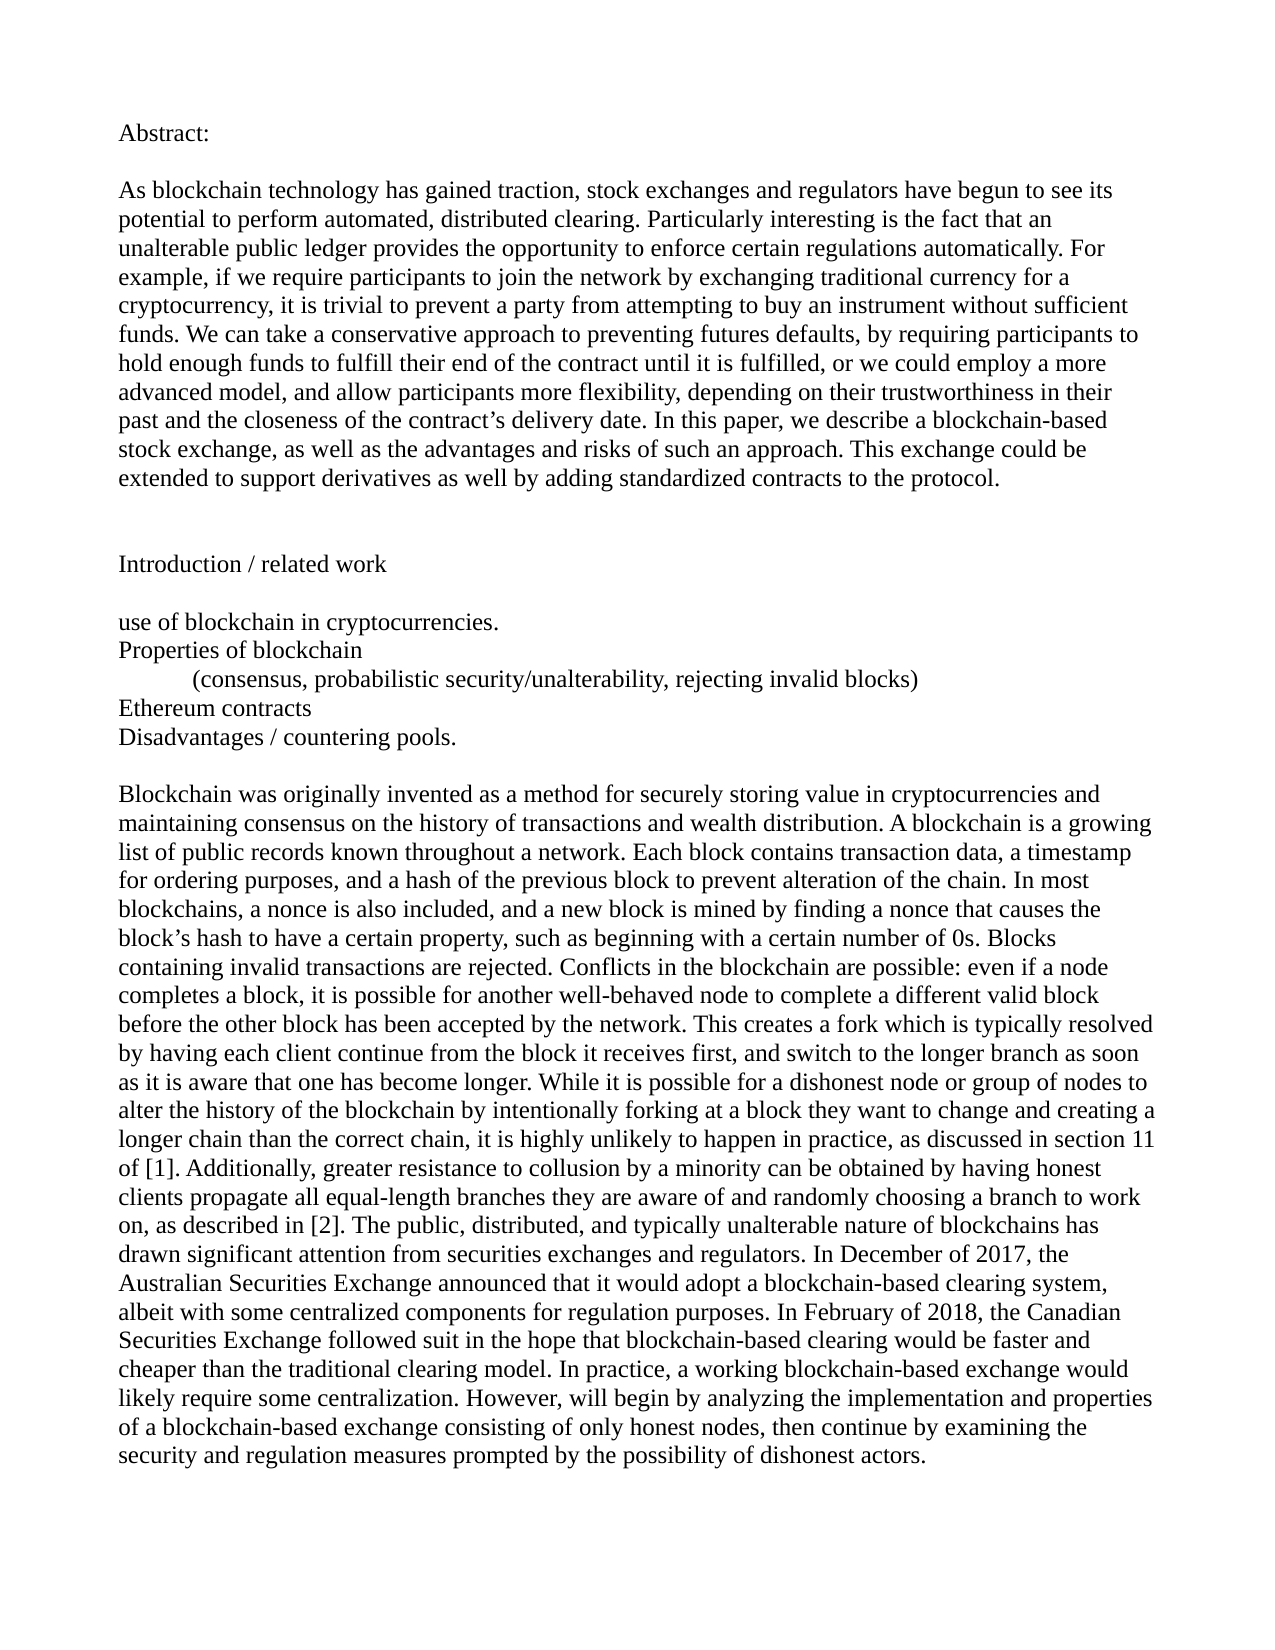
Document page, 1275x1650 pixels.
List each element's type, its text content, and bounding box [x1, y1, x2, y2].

text Abstract: [118, 118, 1157, 147]
text As blockchain technology has gained traction, stock exchanges and regulators have begun to see its potential to perform automated, distributed clearing. Particularly interesting is the fact that an unalterable public ledger provides the opportunity to enforce certain regulations automatically. For example, if we require participants to join the network by exchanging traditional currency for a cryptocurrency, it is trivial to prevent a party from attempting to buy an instrument without sufficient funds. We can take a conservative approach to preventing futures defaults, by requiring participants to hold enough funds to fulfill their end of the contract until it is fulfilled, or we could employ a more advanced model, and allow participants more flexibility, depending on their trustworthiness in their past and the closeness of the contract’s delivery date. In this paper, we describe a blockchain-based stock exchange, as well as the advantages and risks of such an approach. This exchange could be extended to support derivatives as well by adding standardized contracts to the protocol. [118, 176, 1157, 492]
text Disadvantages / countering pools. [118, 722, 1157, 751]
text Introduction / related work [118, 549, 1157, 578]
text use of blockchain in cryptocurrencies. [118, 607, 1157, 636]
text Ethereum contracts [118, 693, 1157, 722]
text Blockchain was originally invented as a method for securely storing value in cryptocurrencies and maintaining consensus on the history of transactions and wealth distribution. A blockchain is a growing list of public records known throughout a network. Each block contains transaction data, a timestamp for ordering purposes, and a hash of the previous block to prevent alteration of the chain. In most blockchains, a nonce is also included, and a new block is mined by finding a nonce that causes the block’s hash to have a certain property, such as beginning with a certain number of 0s. Blocks containing invalid transactions are rejected. Conflicts in the blockchain are possible: even if a node completes a block, it is possible for another well-behaved node to complete a different valid block before the other block has been accepted by the network. This creates a fork which is typically resolved by having each client continue from the block it receives first, and switch to the longer branch as soon as it is aware that one has become longer. While it is possible for a dishonest node or group of nodes to alter the history of the blockchain by intentionally forking at a block they want to change and creating a longer chain than the correct chain, it is highly unlikely to happen in practice, as discussed in section 11 of [1]. Additionally, greater resistance to collusion by a minority can be obtained by having honest clients propagate all equal-length branches they are aware of and randomly choosing a branch to work on, as described in [2]. The public, distributed, and typically unalterable nature of blockchains has drawn significant attention from securities exchanges and regulators. In December of 2017, the Australian Securities Exchange announced that it would adopt a blockchain-based clearing system, albeit with some centralized components for regulation purposes. In February of 2018, the Canadian Securities Exchange followed suit in the hope that blockchain-based clearing would be faster and cheaper than the traditional clearing model. In practice, a working blockchain-based exchange would likely require some centralization. However, will begin by analyzing the implementation and properties of a blockchain-based exchange consisting of only honest nodes, then continue by examining the security and regulation measures prompted by the possibility of dishonest actors. [118, 779, 1157, 1469]
text Properties of blockchain [118, 636, 1157, 664]
text (consensus, probabilistic security/unalterability, rejecting invalid blocks) [118, 664, 1157, 693]
